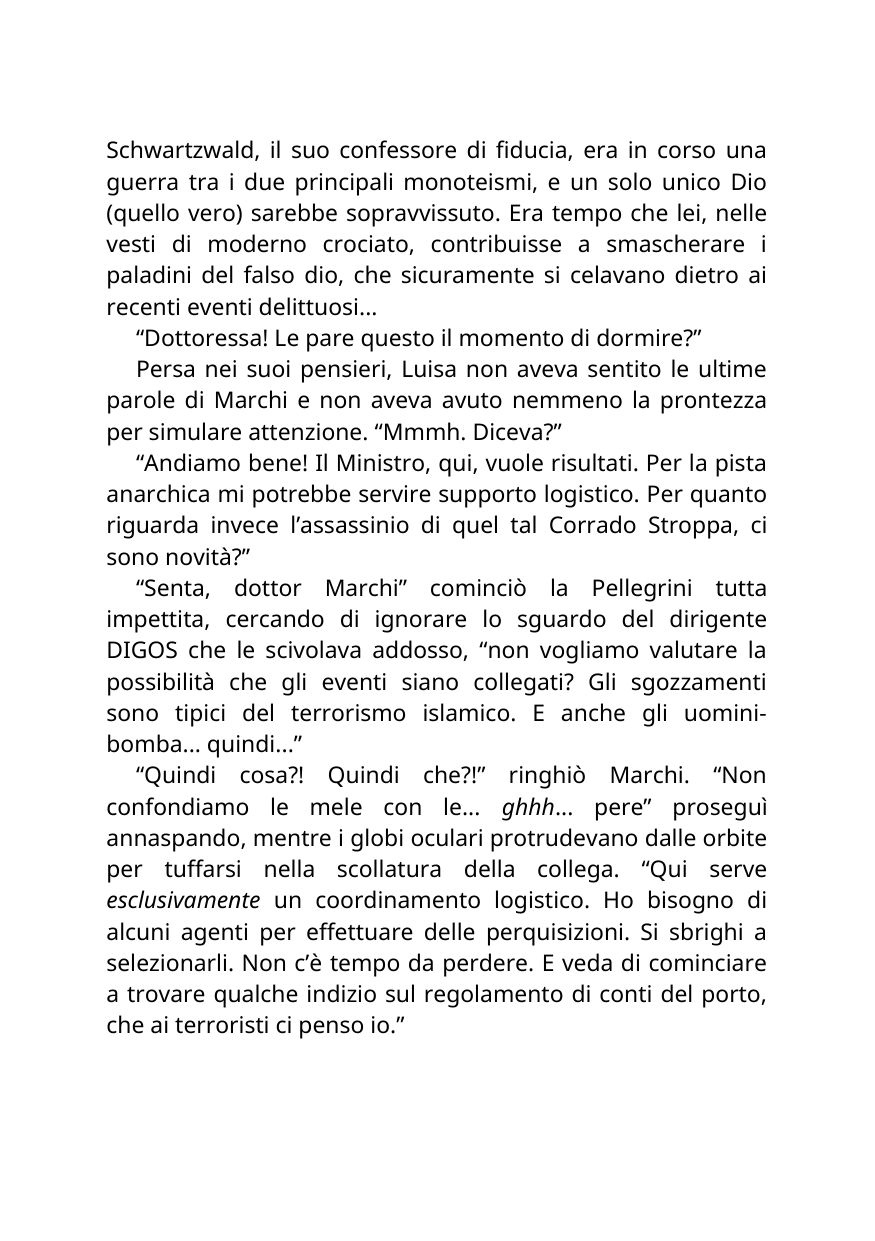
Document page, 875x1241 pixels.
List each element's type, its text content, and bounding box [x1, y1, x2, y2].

text “Quindi cosa?! Quindi che?!” ringhiò Marchi. “Non confondiamo le mele con le... ghhh... pere” proseguì annaspando, mentre i globi oculari protrudevano dalle orbite per tuffarsi nella scollatura della collega. “Qui serve esclusivamente un coordinamento logistico. Ho bisogno di alcuni agenti per effettuare delle perquisizioni. Si sbrighi a selezionarli. Non c’è tempo da perdere. E veda di cominciare a trovare qualche indizio sul regolamento di conti del porto, che ai terroristi ci penso io.” [106, 759, 768, 1041]
text “Senta, dottor Marchi” cominciò la Pellegrini tutta impettita, cercando di ignorare lo sguardo del dirigente DIGOS che le scivolava addosso, “non vogliamo valutare la possibilità che gli eventi siano collegati? Gli sgozzamenti sono tipici del terrorismo islamico. E anche gli uomini- bomba... quindi...” [106, 572, 768, 759]
text “Dottoressa! Le pare questo il momento di dormire?” [106, 322, 768, 353]
text Persa nei suoi pensieri, Luisa non aveva sentito le ultime parole di Marchi e non aveva avuto nemmeno la prontezza per simulare attenzione. “Mmmh. Diceva?” [106, 353, 768, 447]
text Schwartzwald, il suo confessore di fiducia, era in corso una guerra tra i due principali monoteismi, e un solo unico Dio (quello vero) sarebbe sopravvissuto. Era tempo che lei, nelle vesti di moderno crociato, contribuisse a smascherare i paladini del falso dio, che sicuramente si celavano dietro ai recenti eventi delittuosi... [106, 134, 768, 322]
text “Andiamo bene! Il Ministro, qui, vuole risultati. Per la pista anarchica mi potrebbe servire supporto logistico. Per quanto riguarda invece l’assassinio di quel tal Corrado Stroppa, ci sono novità?” [106, 447, 768, 572]
